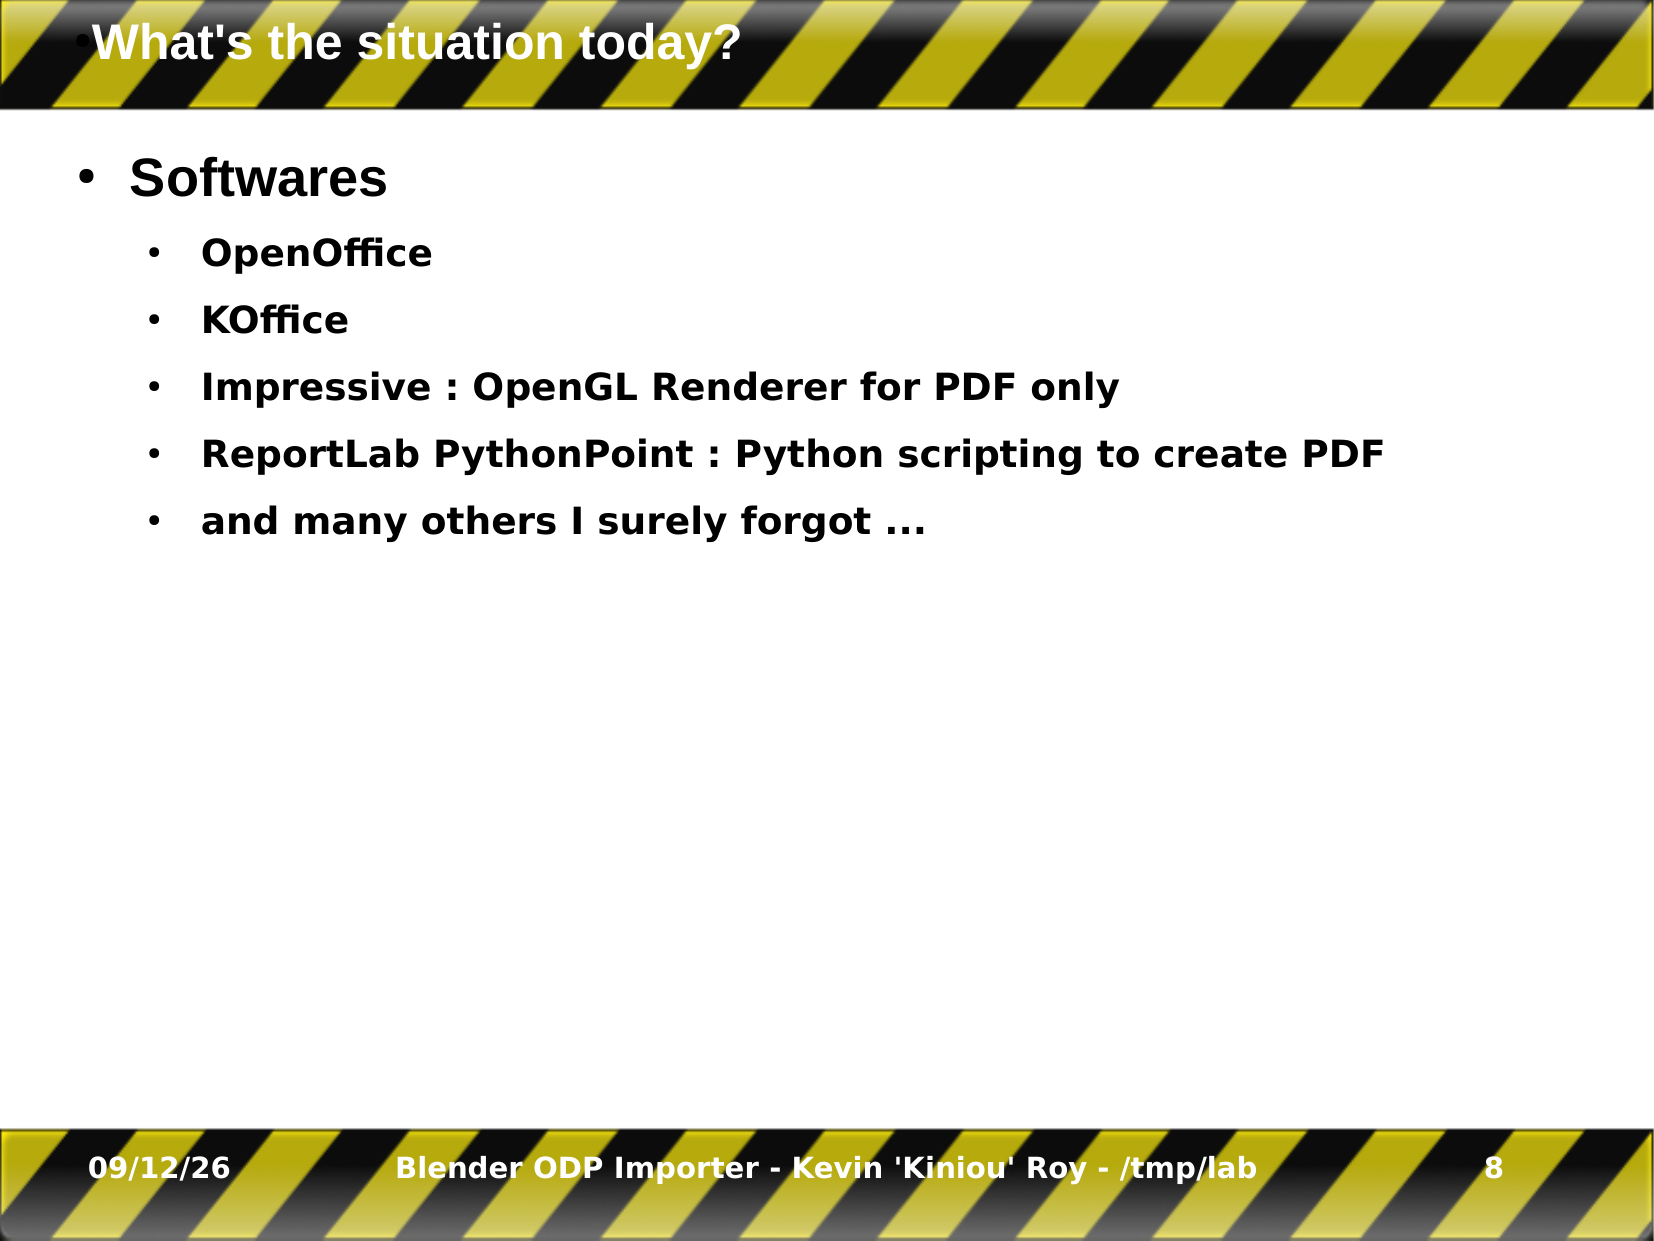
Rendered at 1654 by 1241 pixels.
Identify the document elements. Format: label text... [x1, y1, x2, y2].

list Softwares OpenOffice KOffice Impressive : OpenGL Renderer for PDF only ReportLab PythonPoint : Python scripting to create PDF and many others I surely forgot ... [59, 147, 1595, 803]
title What's the situation today? [73, 14, 1580, 109]
picture [0, 0, 1654, 1241]
